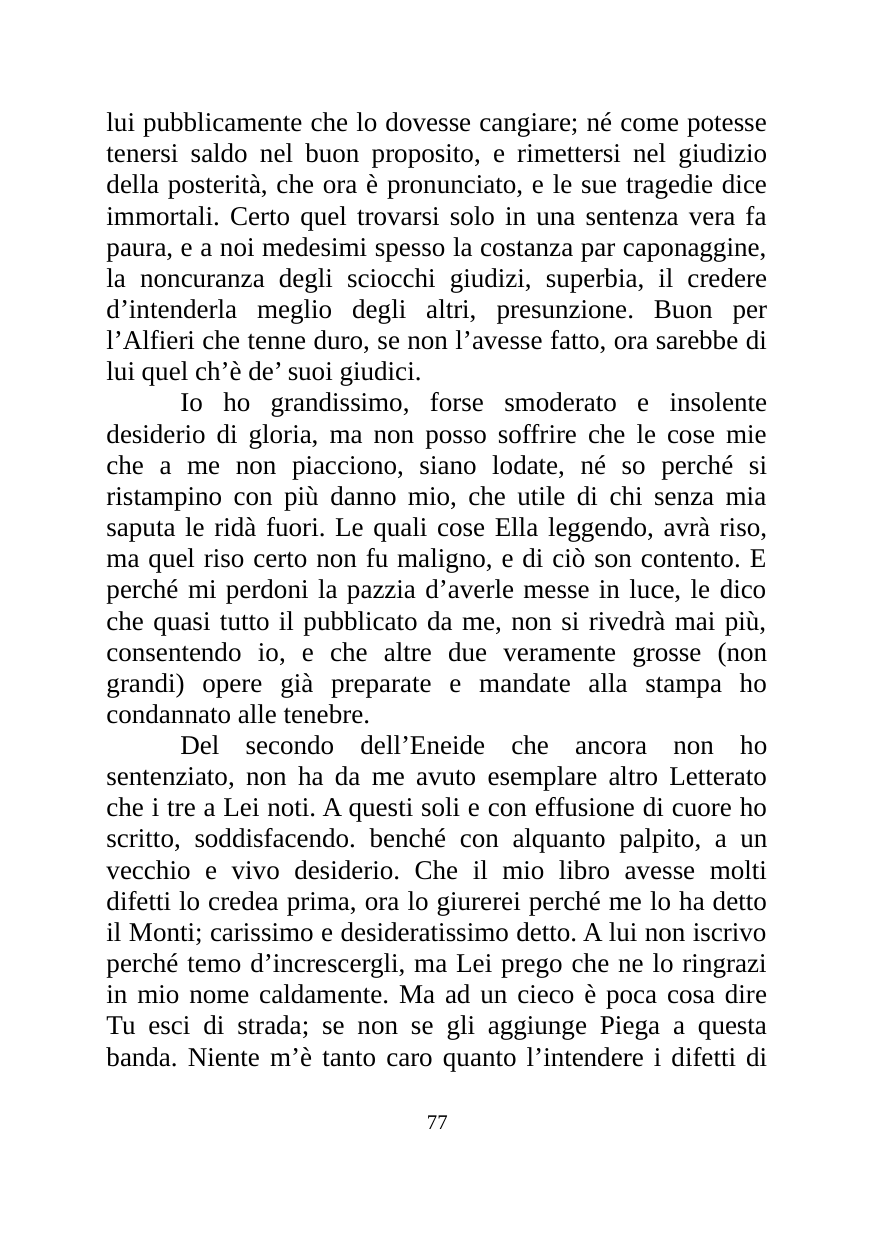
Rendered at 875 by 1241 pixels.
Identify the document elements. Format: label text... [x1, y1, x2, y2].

text Del secondo dell’Eneide che ancora non ho sentenziato, non ha da me avuto esemplare altro Letterato che i tre a Lei noti. A questi soli e con effusione di cuore ho scritto, soddisfacendo. benché con alquanto palpito, a un vecchio e vivo desiderio. Che il mio libro avesse molti difetti lo credea prima, ora lo giurerei perché me lo ha detto il Monti; carissimo e desideratissimo detto. A lui non iscrivo perché temo d’increscergli, ma Lei prego che ne lo ringrazi in mio nome caldamente. Ma ad un cieco è poca cosa dire Tu esci di strada; se non se gli aggiunge Piega a questa banda. Niente m’è tanto caro quanto l’intendere i difetti di [106, 729, 768, 1072]
text lui pubblicamente che lo dovesse cangiare; né come potesse tenersi saldo nel buon proposito, e rimettersi nel giudizio della posterità, che ora è pronunciato, e le sue tragedie dice immortali. Certo quel trovarsi solo in una sentenza vera fa paura, e a noi medesimi spesso la costanza par caponaggine, la noncuranza degli sciocchi giudizi, superbia, il credere d’intenderla meglio degli altri, presunzione. Buon per l’Alfieri che tenne duro, se non l’avesse fatto, ora sarebbe di lui quel ch’è de’ suoi giudici. [106, 106, 768, 387]
text Io ho grandissimo, forse smoderato e insolente desiderio di gloria, ma non posso soffrire che le cose mie che a me non piacciono, siano lodate, né so perché si ristampino con più danno mio, che utile di chi senza mia saputa le ridà fuori. Le quali cose Ella leggendo, avrà riso, ma quel riso certo non fu maligno, e di ciò son contento. E perché mi perdoni la pazzia d’averle messe in luce, le dico che quasi tutto il pubblicato da me, non si rivedrà mai più, consentendo io, e che altre due veramente grosse (non grandi) opere già preparate e mandate alla stampa ho condannato alle tenebre. [106, 387, 768, 729]
